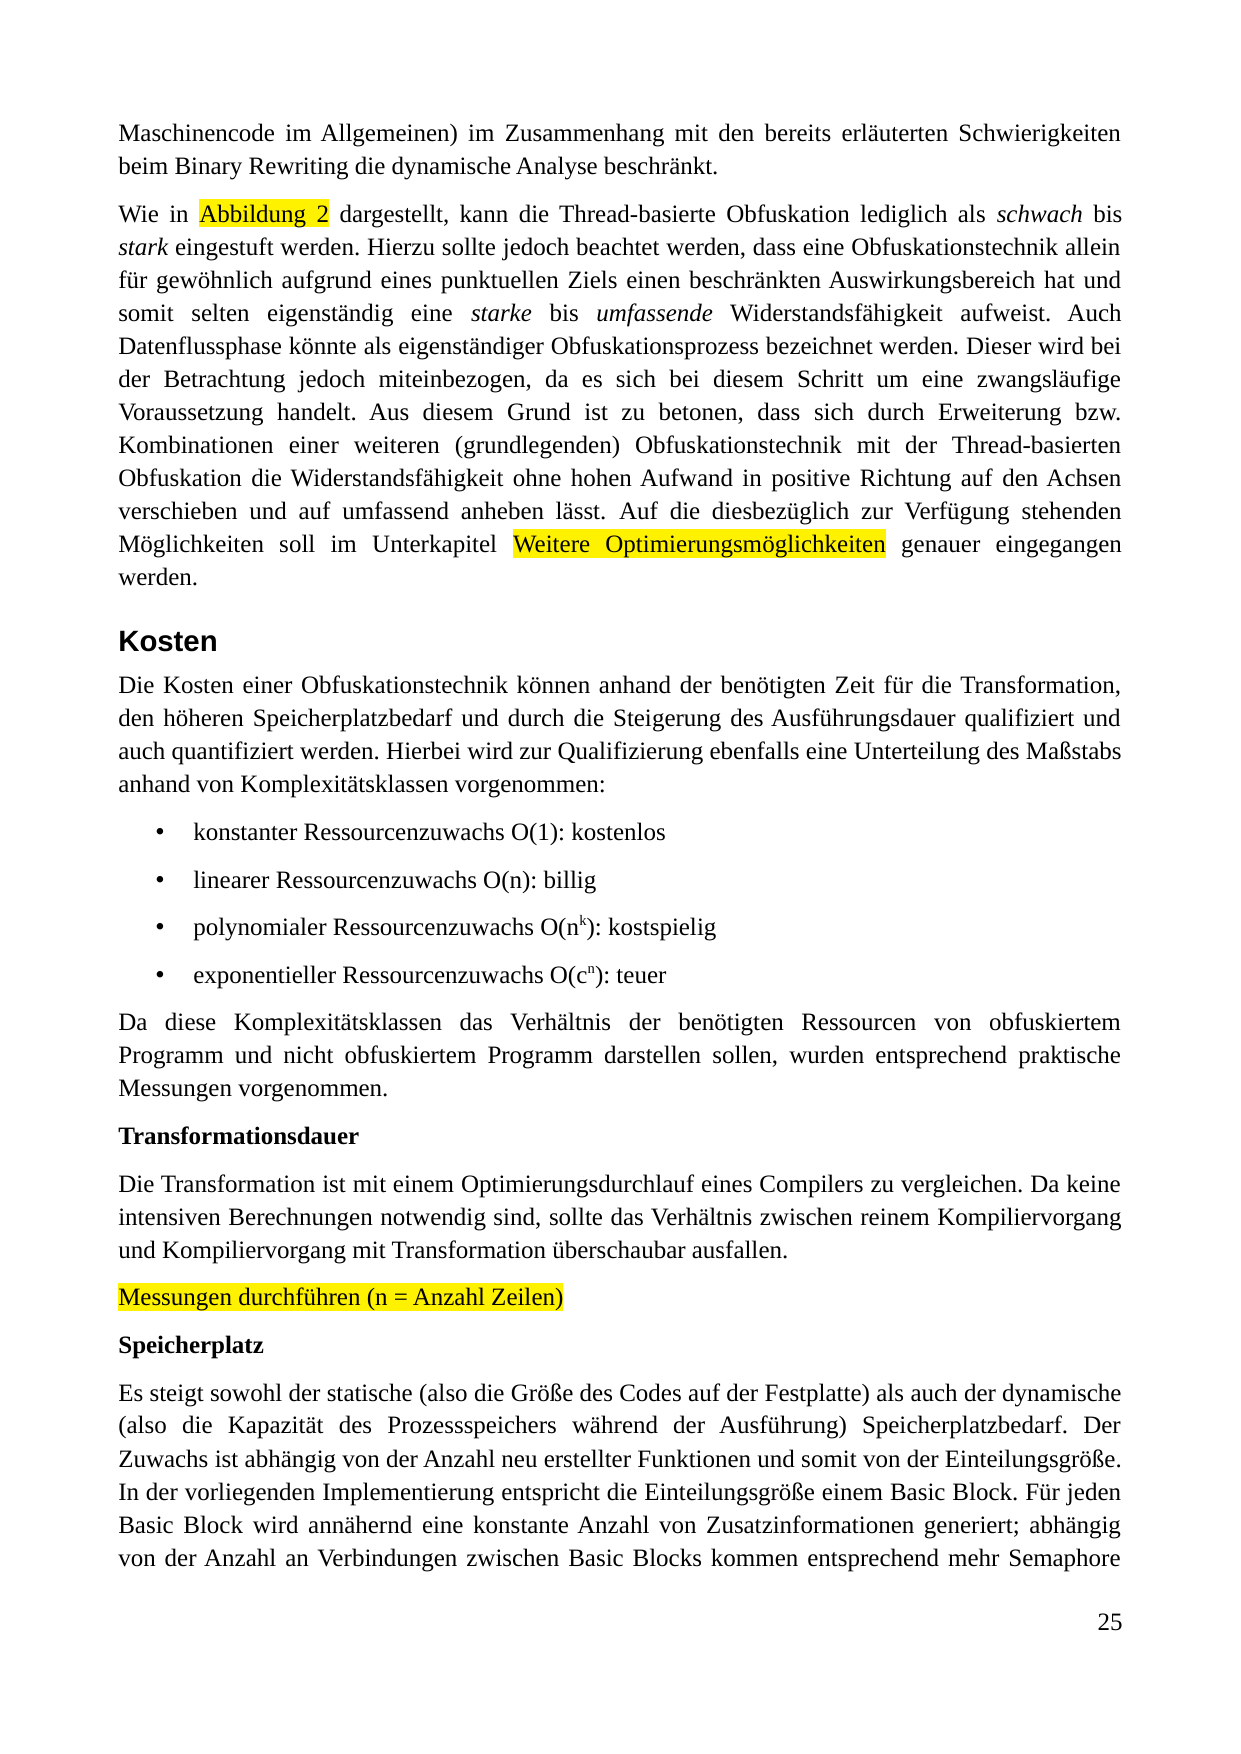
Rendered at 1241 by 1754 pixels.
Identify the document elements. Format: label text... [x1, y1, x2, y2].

text Maschinencode im Allgemeinen) im Zusammenhang mit den bereits erläuterten Schwierigkeiten beim Binary Rewriting die dynamische Analyse beschränkt. [118, 118, 1122, 180]
text Es steigt sowohl der statische (also die Größe des Codes auf der Festplatte) als auch der dynamische (also die Kapazität des Prozessspeichers während der Ausführung) Speicherplatzbedarf. Der Zuwachs ist abhängig von der Anzahl neu erstellter Funktionen und somit von der Einteilungsgröße. In der vorliegenden Implementierung entspricht die Einteilungsgröße einem Basic Block. Für jeden Basic Block wird annähernd eine konstante Anzahl von Zusatzinformationen generiert; abhängig von der Anzahl an Verbindungen zwischen Basic Blocks kommen entsprechend mehr Semaphore [118, 1378, 1122, 1571]
text Transformationsdauer [118, 1121, 1122, 1150]
list exponentieller Ressourcenzuwachs O(cn): teuer [156, 960, 1122, 989]
list konstanter Ressourcenzuwachs O(1): kostenlos [156, 817, 1122, 846]
text Wie in Abbildung 2 dargestellt, kann die Thread-basierte Obfuskation lediglich als schwach bis stark eingestuft werden. Hierzu sollte jedoch beachtet werden, dass eine Obfuskationstechnik allein für gewöhnlich aufgrund eines punktuellen Ziels einen beschränkten Auswirkungsbereich hat und somit selten eigenständig eine starke bis umfassende Widerstandsfähigkeit aufweist. Auch Datenflussphase könnte als eigenständiger Obfuskationsprozess bezeichnet werden. Dieser wird bei der Betrachtung jedoch miteinbezogen, da es sich bei diesem Schritt um eine zwangsläufige Voraussetzung handelt. Aus diesem Grund ist zu betonen, dass sich durch Erweiterung bzw. Kombinationen einer weiteren (grundlegenden) Obfuskationstechnik mit der Thread-basierten Obfuskation die Widerstandsfähigkeit ohne hohen Aufwand in positive Richtung auf den Achsen verschieben und auf umfassend anheben lässt. Auf die diesbezüglich zur Verfügung stehenden Möglichkeiten soll im Unterkapitel Weitere Optimierungsmöglichkeiten genauer eingegangen werden. [118, 199, 1122, 591]
subtitle Kosten [118, 624, 1122, 658]
list linearer Ressourcenzuwachs O(n): billig [156, 865, 1122, 893]
text Die Transformation ist mit einem Optimierungsdurchlauf eines Compilers zu vergleichen. Da keine intensiven Berechnungen notwendig sind, sollte das Verhältnis zwischen reinem Kompiliervorgang und Kompiliervorgang mit Transformation überschaubar ausfallen. [118, 1169, 1122, 1263]
text Die Kosten einer Obfuskationstechnik können anhand der benötigten Zeit für die Transformation, den höheren Speicherplatzbedarf und durch die Steigerung des Ausführungsdauer qualifiziert und auch quantifiziert werden. Hierbei wird zur Qualifizierung ebenfalls eine Unterteilung des Maßstabs anhand von Komplexitätsklassen vorgenommen: [118, 670, 1122, 798]
list polynomialer Ressourcenzuwachs O(nk): kostspielig [156, 912, 1122, 941]
text Da diese Komplexitätsklassen das Verhältnis der benötigten Ressourcen von obfuskiertem Programm und nicht obfuskiertem Programm darstellen sollen, wurden entsprechend praktische Messungen vorgenommen. [118, 1007, 1122, 1102]
text Messungen durchführen (n = Anzahl Zeilen) [118, 1282, 1122, 1311]
text Speicherplatz [118, 1330, 1122, 1359]
